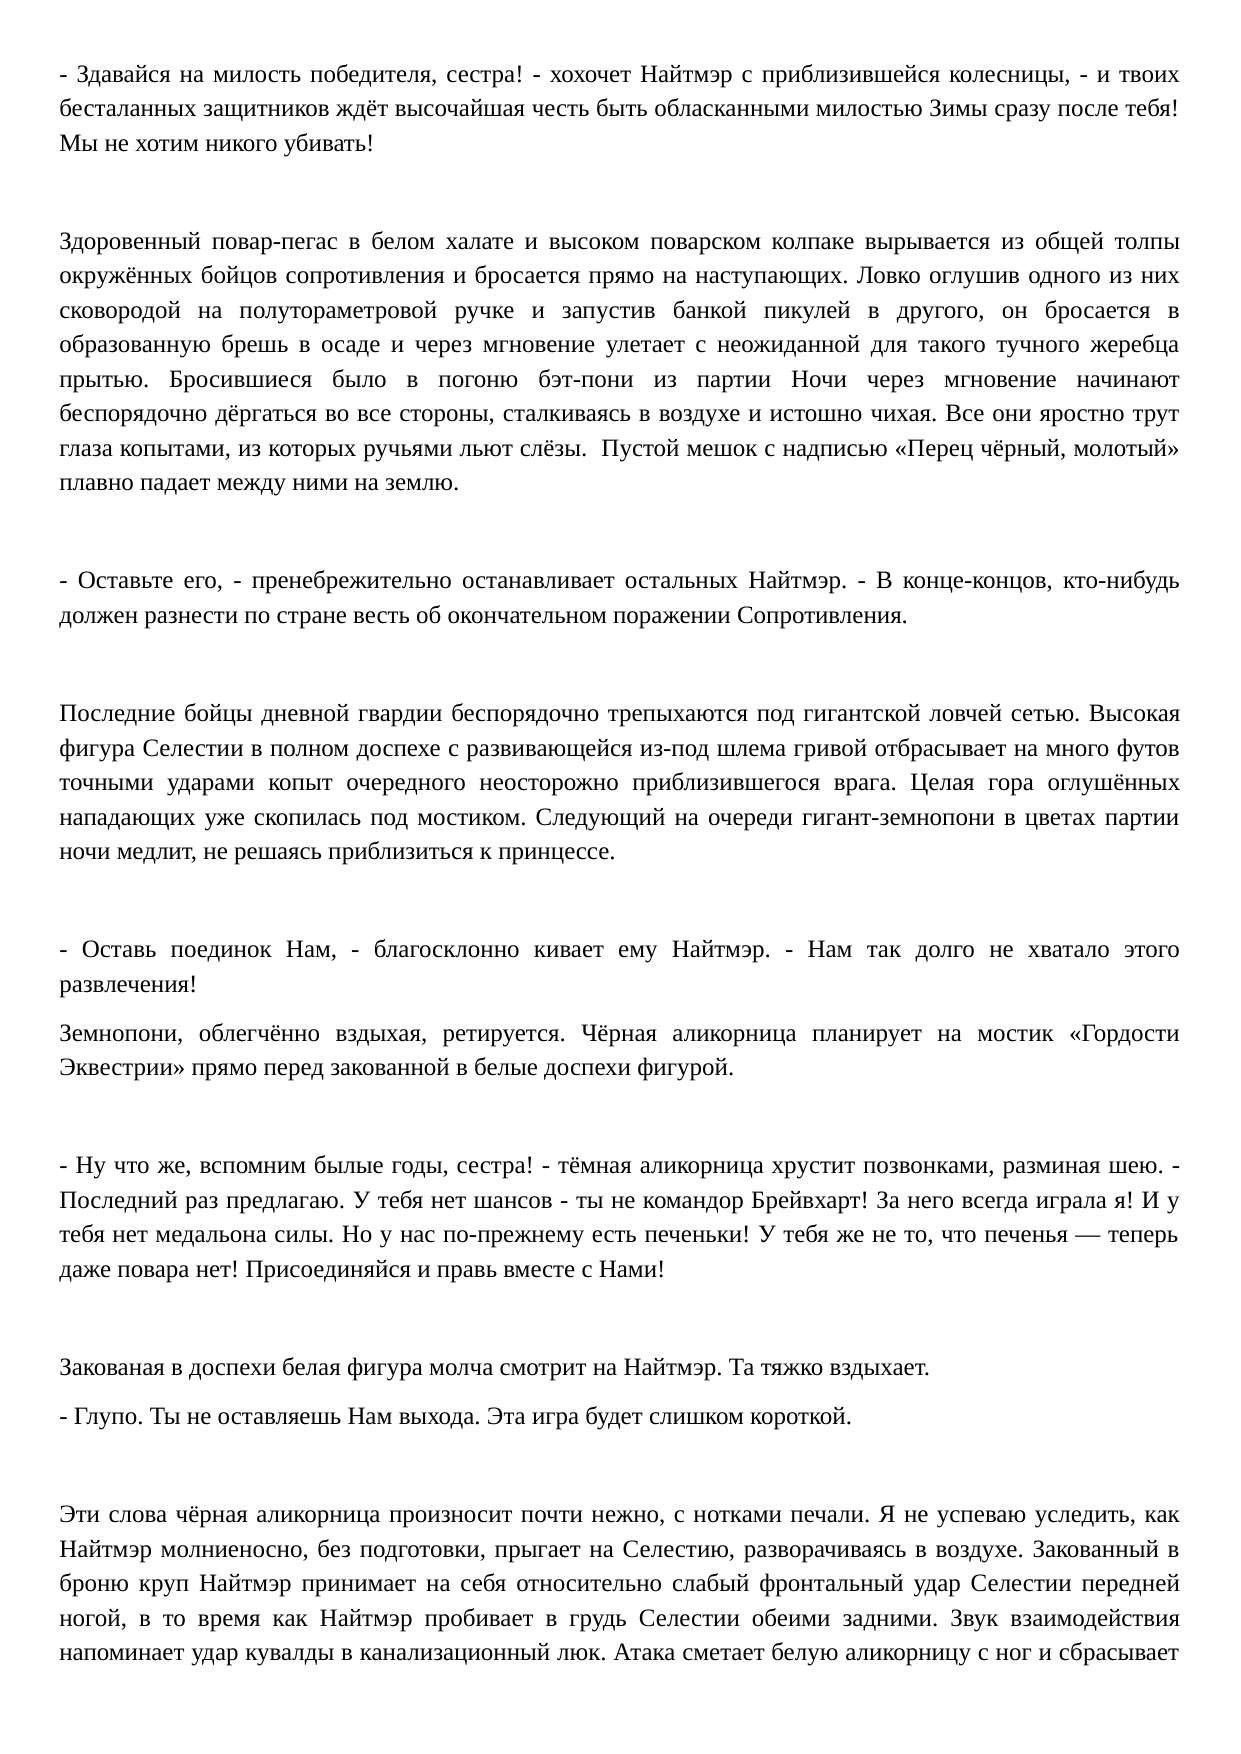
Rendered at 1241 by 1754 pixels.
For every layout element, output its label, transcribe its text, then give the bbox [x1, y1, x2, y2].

text - Здавайся на милость победителя, сестра! - хохочет Найтмэр с приблизившейся колесницы, - и твоих бесталанных защитников ждёт высочайшая честь быть обласканными милостью Зимы сразу после тебя! Мы не хотим никого убивать! [59, 59, 1181, 157]
text Эти слова чёрная аликорница произносит почти нежно, с нотками печали. Я не успеваю уследить, как Найтмэр молниеносно, без подготовки, прыгает на Селестию, разворачиваясь в воздухе. Закованный в броню круп Найтмэр принимает на себя относительно слабый фронтальный удар Селестии передней ногой, в то время как Найтмэр пробивает в грудь Селестии обеими задними. Звук взаимодействия напоминает удар кувалды в канализационный люк. Атака сметает белую аликорницу с ног и сбрасывает [59, 1499, 1181, 1666]
text - Оставь поединок Нам, - благосклонно кивает ему Найтмэр. - Нам так долго не хватало этого развлечения! [59, 934, 1181, 997]
text - Оставьте его, - пренебрежительно останавливает остальных Найтмэр. - В конце-концов, кто-нибудь должен разнести по стране весть об окончательном поражении Сопротивления. [59, 566, 1181, 629]
text - Глупо. Ты не оставляешь Нам выхода. Эта игра будет слишком короткой. [59, 1401, 1181, 1430]
text Последние бойцы дневной гвардии беспорядочно трепыхаются под гигантской ловчей сетью. Высокая фигура Селестии в полном доспехе с развивающейся из-под шлема гривой отбрасывает на много футов точными ударами копыт очередного неосторожно приблизившегося врага. Целая гора оглушённых нападающих уже скопилась под мостиком. Следующий на очереди гигант-земнопони в цветах партии ночи медлит, не решаясь приблизиться к принцессе. [59, 698, 1181, 865]
text Земнопони, облегчённо вздыхая, ретируется. Чёрная аликорница планирует на мостик «Гордости Эквестрии» прямо перед закованной в белые доспехи фигурой. [59, 1018, 1181, 1081]
text Здоровенный повар-пегас в белом халате и высоком поварском колпаке вырывается из общей толпы окружённых бойцов сопротивления и бросается прямо на наступающих. Ловко оглушив одного из них сковородой на полутораметровой ручке и запустив банкой пикулей в другого, он бросается в образованную брешь в осаде и через мгновение улетает с неожиданной для такого тучного жеребца прытью. Бросившиеся было в погоню бэт-пони из партии Ночи через мгновение начинают беспорядочно дёргаться во все стороны, сталкиваясь в воздухе и истошно чихая. Все они яростно трут глаза копытами, из которых ручьями льют слёзы. Пустой мешок с надписью «Перец чёрный, молотый» плавно падает между ними на землю. [59, 226, 1181, 496]
text - Ну что же, вспомним былые годы, сестра! - тёмная аликорница хрустит позвонками, разминая шею. - Последний раз предлагаю. У тебя нет шансов - ты не командор Брейвхарт! За него всегда играла я! И у тебя нет медальона силы. Но у нас по-прежнему есть печеньки! У тебя же не то, что печенья — теперь даже повара нет! Присоединяйся и правь вместе с Нами! [59, 1150, 1181, 1283]
text Закованая в доспехи белая фигура молча смотрит на Найтмэр. Та тяжко вздыхает. [59, 1352, 1181, 1381]
